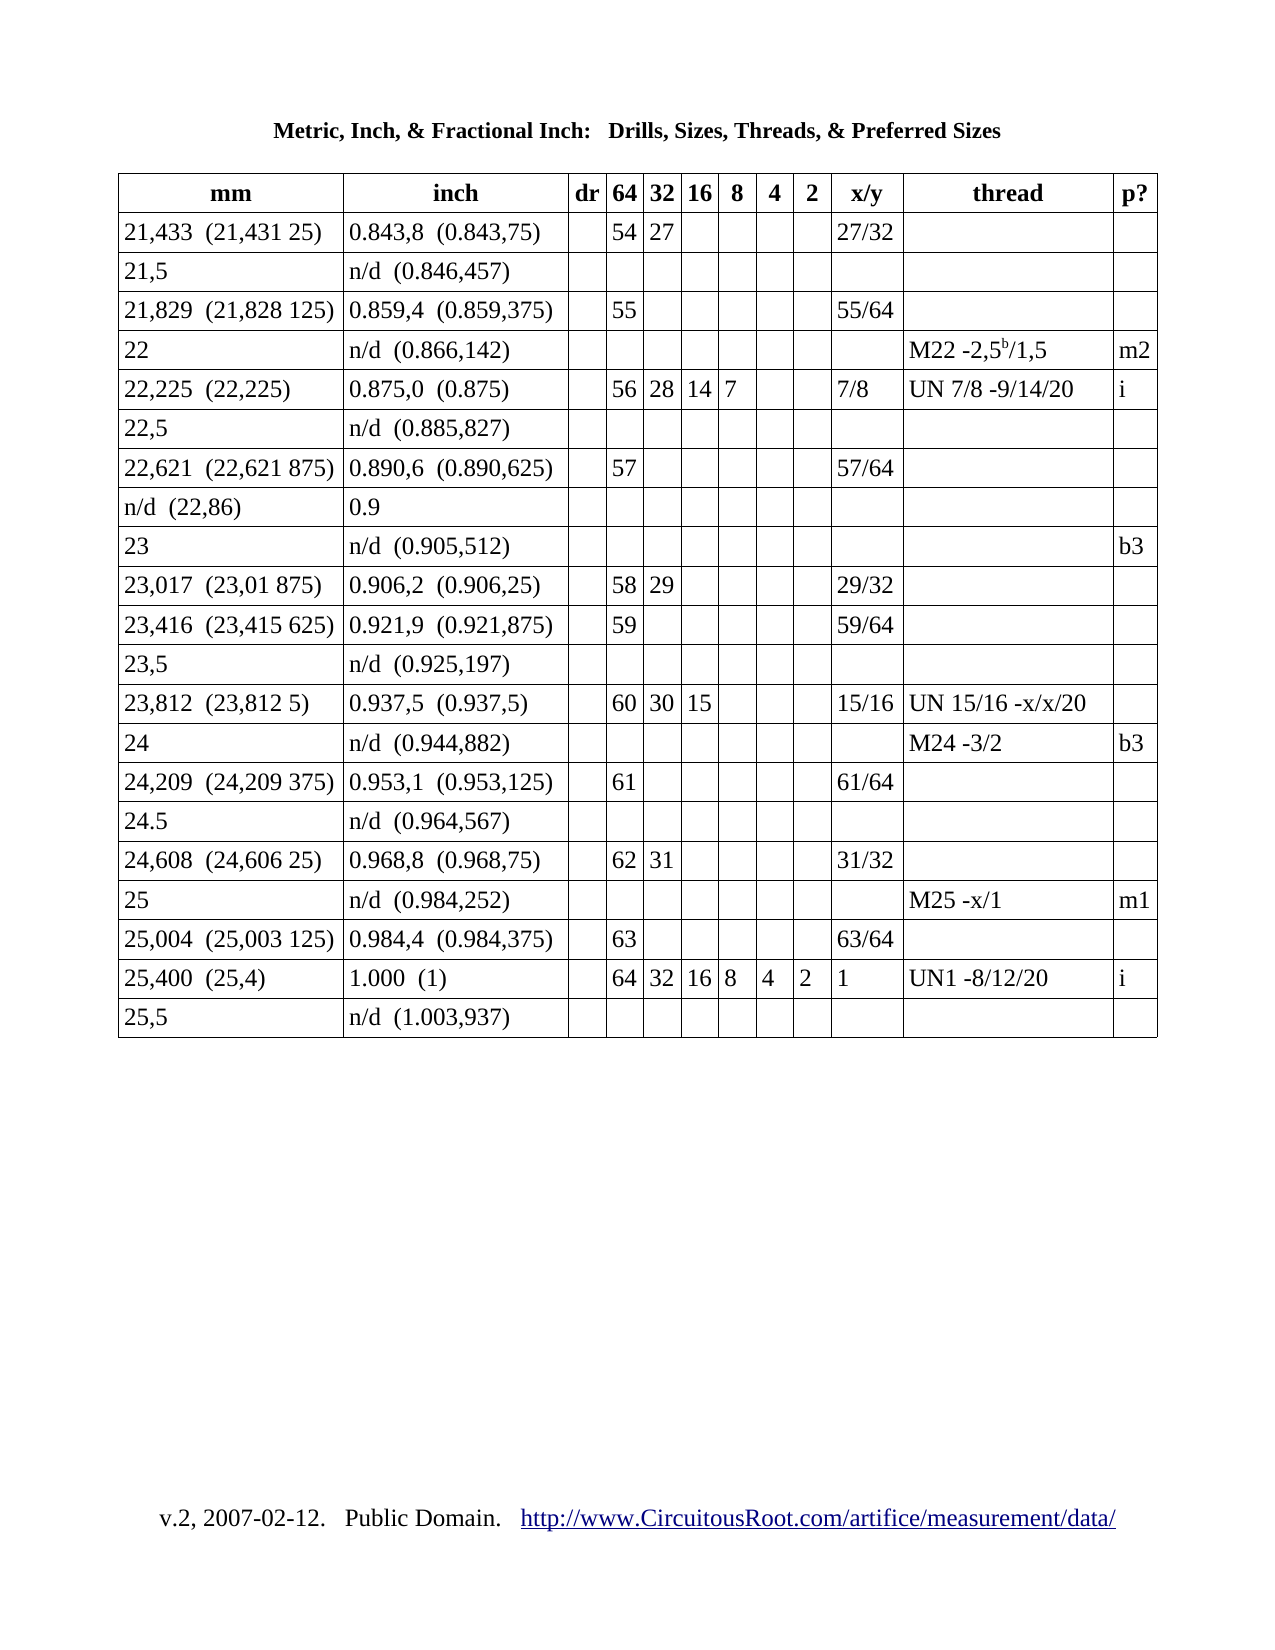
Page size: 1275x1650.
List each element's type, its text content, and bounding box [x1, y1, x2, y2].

table_cell n/d (0.984,252) [344, 881, 568, 919]
table_cell [904, 213, 1113, 252]
table_cell 8 [719, 960, 756, 998]
table_cell 29 [644, 567, 681, 605]
table_cell 60 [607, 685, 643, 723]
table_cell [794, 213, 831, 252]
table_cell [794, 802, 831, 841]
table_cell M22 -2,5b/1,5 [904, 331, 1113, 369]
table_cell [794, 920, 831, 958]
table_cell 25 [119, 881, 343, 919]
table_cell [794, 999, 831, 1037]
table_cell 63/64 [832, 920, 903, 958]
table_cell [569, 253, 606, 291]
table_cell [757, 802, 793, 841]
table_cell [682, 842, 718, 880]
table_cell [607, 253, 643, 291]
table_cell [607, 488, 643, 526]
table_cell [1114, 685, 1157, 723]
table_cell [569, 213, 606, 252]
table_cell 23,812 (23,812 5) [119, 685, 343, 723]
table_cell [832, 724, 903, 762]
table_cell [569, 763, 606, 801]
table_cell [682, 645, 718, 683]
table_cell M25 -x/1 [904, 881, 1113, 919]
table_cell 21,829 (21,828 125) [119, 292, 343, 330]
table_cell [644, 292, 681, 330]
table_cell [794, 449, 831, 487]
table_cell 0.859,4 (0.859,375) [344, 292, 568, 330]
table_cell 24 [119, 724, 343, 762]
table_cell 29/32 [832, 567, 903, 605]
table_cell [719, 567, 756, 605]
table_cell 0.968,8 (0.968,75) [344, 842, 568, 880]
table_cell [794, 370, 831, 409]
table_cell [757, 999, 793, 1037]
table_cell m2 [1114, 331, 1157, 369]
table_cell [904, 449, 1113, 487]
table_header 4 [757, 174, 793, 212]
table_cell [607, 999, 643, 1037]
table_cell 27/32 [832, 213, 903, 252]
table_header thread [904, 174, 1113, 212]
table_cell [1114, 488, 1157, 526]
table_header x/y [832, 174, 903, 212]
table_cell 0.843,8 (0.843,75) [344, 213, 568, 252]
table_cell [1114, 645, 1157, 683]
table_cell [569, 960, 606, 998]
table_cell [757, 606, 793, 644]
table_cell [569, 999, 606, 1037]
table_cell [757, 724, 793, 762]
table_cell [644, 999, 681, 1037]
table_cell [832, 410, 903, 448]
table_cell [832, 488, 903, 526]
table_cell 55 [607, 292, 643, 330]
table_header dr [569, 174, 606, 212]
table_cell [644, 527, 681, 566]
table_header 8 [719, 174, 756, 212]
table_cell [757, 292, 793, 330]
table_cell [757, 567, 793, 605]
table_cell [607, 645, 643, 683]
table_cell [794, 331, 831, 369]
table_cell [719, 802, 756, 841]
table_cell [682, 802, 718, 841]
table_cell [644, 606, 681, 644]
table_cell n/d (0.885,827) [344, 410, 568, 448]
table_cell [569, 410, 606, 448]
table_cell [644, 920, 681, 958]
table_cell n/d (0.925,197) [344, 645, 568, 683]
table_cell [569, 724, 606, 762]
table_cell [757, 645, 793, 683]
table_cell 23,017 (23,01 875) [119, 567, 343, 605]
table_cell [682, 410, 718, 448]
table_cell 15 [682, 685, 718, 723]
table_cell [569, 802, 606, 841]
table_cell [719, 488, 756, 526]
table_cell [904, 920, 1113, 958]
table_cell [569, 920, 606, 958]
table_cell [719, 292, 756, 330]
table_cell [569, 881, 606, 919]
table_cell [644, 488, 681, 526]
table_cell 2 [794, 960, 831, 998]
table_cell [757, 370, 793, 409]
table_cell [904, 999, 1113, 1037]
table_cell [569, 685, 606, 723]
table_cell [719, 920, 756, 958]
table_cell 0.890,6 (0.890,625) [344, 449, 568, 487]
table_cell [682, 213, 718, 252]
table_cell [1114, 253, 1157, 291]
table_cell [794, 488, 831, 526]
table_cell [719, 213, 756, 252]
table_cell [757, 685, 793, 723]
table_cell [682, 331, 718, 369]
table_cell 24,209 (24,209 375) [119, 763, 343, 801]
table_cell [607, 881, 643, 919]
table_header mm [119, 174, 343, 212]
table_cell 56 [607, 370, 643, 409]
table_header 16 [682, 174, 718, 212]
table_cell 0.921,9 (0.921,875) [344, 606, 568, 644]
table_cell [794, 567, 831, 605]
table_cell [757, 253, 793, 291]
table_cell [832, 645, 903, 683]
table_cell [644, 645, 681, 683]
table_cell [719, 685, 756, 723]
table_cell 22,5 [119, 410, 343, 448]
table_cell [682, 527, 718, 566]
table_cell [757, 763, 793, 801]
table_cell [757, 881, 793, 919]
table_cell [904, 567, 1113, 605]
table_cell [719, 645, 756, 683]
table_cell [832, 999, 903, 1037]
table_cell [682, 567, 718, 605]
table_cell 0.953,1 (0.953,125) [344, 763, 568, 801]
table_header 2 [794, 174, 831, 212]
table_cell [1114, 802, 1157, 841]
table_cell [1114, 410, 1157, 448]
table_cell 14 [682, 370, 718, 409]
table_cell 57 [607, 449, 643, 487]
table_cell 30 [644, 685, 681, 723]
table_cell [569, 606, 606, 644]
table_cell 28 [644, 370, 681, 409]
table_cell b3 [1114, 527, 1157, 566]
table_cell [644, 449, 681, 487]
table_cell 22,225 (22,225) [119, 370, 343, 409]
table_cell [569, 488, 606, 526]
table_cell [719, 763, 756, 801]
table_cell 22,621 (22,621 875) [119, 449, 343, 487]
table_cell 57/64 [832, 449, 903, 487]
table_cell 63 [607, 920, 643, 958]
table_cell 1 [832, 960, 903, 998]
table_cell [1114, 842, 1157, 880]
table_cell [904, 842, 1113, 880]
table_cell [904, 645, 1113, 683]
table_header inch [344, 174, 568, 212]
table_cell 24,608 (24,606 25) [119, 842, 343, 880]
table_cell [719, 410, 756, 448]
table_cell 55/64 [832, 292, 903, 330]
table_cell 61 [607, 763, 643, 801]
table_cell [569, 331, 606, 369]
table_cell [1114, 763, 1157, 801]
table_cell [644, 724, 681, 762]
table_cell [832, 527, 903, 566]
table_header 64 [607, 174, 643, 212]
table_cell [794, 410, 831, 448]
table_cell [904, 606, 1113, 644]
table_cell 23,5 [119, 645, 343, 683]
table_cell [794, 606, 831, 644]
table_cell [719, 606, 756, 644]
table_cell 31/32 [832, 842, 903, 880]
table_cell 1.000 (1) [344, 960, 568, 998]
table_cell n/d (0.964,567) [344, 802, 568, 841]
table_cell [904, 410, 1113, 448]
table_cell [794, 881, 831, 919]
table_cell [757, 449, 793, 487]
table_cell n/d (0.905,512) [344, 527, 568, 566]
table_cell [794, 253, 831, 291]
table_cell UN 7/8 -9/14/20 [904, 370, 1113, 409]
table_cell n/d (0.944,882) [344, 724, 568, 762]
table_cell [904, 488, 1113, 526]
table_cell 7 [719, 370, 756, 409]
table_header 32 [644, 174, 681, 212]
table_cell [607, 802, 643, 841]
table_cell [1114, 999, 1157, 1037]
table_cell 0.937,5 (0.937,5) [344, 685, 568, 723]
table_cell [904, 253, 1113, 291]
table_cell [832, 881, 903, 919]
table_cell [757, 331, 793, 369]
table_cell 16 [682, 960, 718, 998]
table_cell n/d (22,86) [119, 488, 343, 526]
table_cell [682, 606, 718, 644]
table_cell [1114, 606, 1157, 644]
table_cell [569, 370, 606, 409]
table_cell [682, 253, 718, 291]
table_cell [719, 724, 756, 762]
table_cell [682, 292, 718, 330]
table_cell [719, 253, 756, 291]
table_cell [682, 999, 718, 1037]
table_cell [719, 842, 756, 880]
table_cell 4 [757, 960, 793, 998]
table_cell 62 [607, 842, 643, 880]
table_cell [794, 527, 831, 566]
table_cell [569, 645, 606, 683]
table_cell UN1 -8/12/20 [904, 960, 1113, 998]
table_cell [644, 331, 681, 369]
table_cell 59/64 [832, 606, 903, 644]
table_cell [832, 331, 903, 369]
table_cell [682, 724, 718, 762]
table_cell 27 [644, 213, 681, 252]
table_cell [794, 842, 831, 880]
table_cell 25,5 [119, 999, 343, 1037]
table_cell 31 [644, 842, 681, 880]
table_cell [682, 920, 718, 958]
table_cell [794, 763, 831, 801]
table_cell [757, 410, 793, 448]
table_cell [682, 763, 718, 801]
table_cell 15/16 [832, 685, 903, 723]
table_cell [1114, 567, 1157, 605]
table_cell [832, 253, 903, 291]
table_cell [1114, 920, 1157, 958]
table_cell [644, 802, 681, 841]
table_cell 32 [644, 960, 681, 998]
table_cell [757, 488, 793, 526]
table_cell 25,400 (25,4) [119, 960, 343, 998]
table_cell [904, 292, 1113, 330]
table_cell [757, 527, 793, 566]
table_cell 0.875,0 (0.875) [344, 370, 568, 409]
table_cell UN 15/16 -x/x/20 [904, 685, 1113, 723]
table_cell 0.9 [344, 488, 568, 526]
table_cell [757, 842, 793, 880]
table_header p? [1114, 174, 1157, 212]
table_cell [644, 253, 681, 291]
table_cell i [1114, 960, 1157, 998]
table_cell [904, 527, 1113, 566]
table_cell [569, 842, 606, 880]
table_cell 0.984,4 (0.984,375) [344, 920, 568, 958]
table_cell 7/8 [832, 370, 903, 409]
table_cell 64 [607, 960, 643, 998]
table_cell [904, 763, 1113, 801]
table_cell [1114, 449, 1157, 487]
table_cell [1114, 292, 1157, 330]
table_cell n/d (0.846,457) [344, 253, 568, 291]
table_cell [569, 567, 606, 605]
table_cell n/d (1.003,937) [344, 999, 568, 1037]
table_cell [719, 449, 756, 487]
table_cell [719, 527, 756, 566]
table_cell [607, 410, 643, 448]
table_cell [719, 331, 756, 369]
table_cell 22 [119, 331, 343, 369]
table_cell m1 [1114, 881, 1157, 919]
table_cell [794, 685, 831, 723]
table_cell 21,5 [119, 253, 343, 291]
table_cell [569, 527, 606, 566]
table_cell [682, 449, 718, 487]
table_cell [607, 527, 643, 566]
table_cell [794, 292, 831, 330]
table_cell [719, 881, 756, 919]
table_cell i [1114, 370, 1157, 409]
table_cell [794, 645, 831, 683]
table_cell [757, 213, 793, 252]
table_cell [644, 763, 681, 801]
table_cell [1114, 213, 1157, 252]
table_cell 23,416 (23,415 625) [119, 606, 343, 644]
table_cell [607, 724, 643, 762]
table_cell 23 [119, 527, 343, 566]
table_cell [719, 999, 756, 1037]
table_cell [682, 488, 718, 526]
table_cell [569, 292, 606, 330]
table_cell 24.5 [119, 802, 343, 841]
table_cell M24 -3/2 [904, 724, 1113, 762]
table_cell [607, 331, 643, 369]
table_cell 58 [607, 567, 643, 605]
table_cell 25,004 (25,003 125) [119, 920, 343, 958]
table_cell [757, 920, 793, 958]
table_cell [794, 724, 831, 762]
table_cell [644, 410, 681, 448]
table_cell 59 [607, 606, 643, 644]
table_cell n/d (0.866,142) [344, 331, 568, 369]
table_cell b3 [1114, 724, 1157, 762]
table_cell 54 [607, 213, 643, 252]
table_cell [569, 449, 606, 487]
table_cell [682, 881, 718, 919]
table_cell 61/64 [832, 763, 903, 801]
table_cell 21,433 (21,431 25) [119, 213, 343, 252]
table_cell 0.906,2 (0.906,25) [344, 567, 568, 605]
table_cell [832, 802, 903, 841]
table_cell [904, 802, 1113, 841]
table_cell [644, 881, 681, 919]
